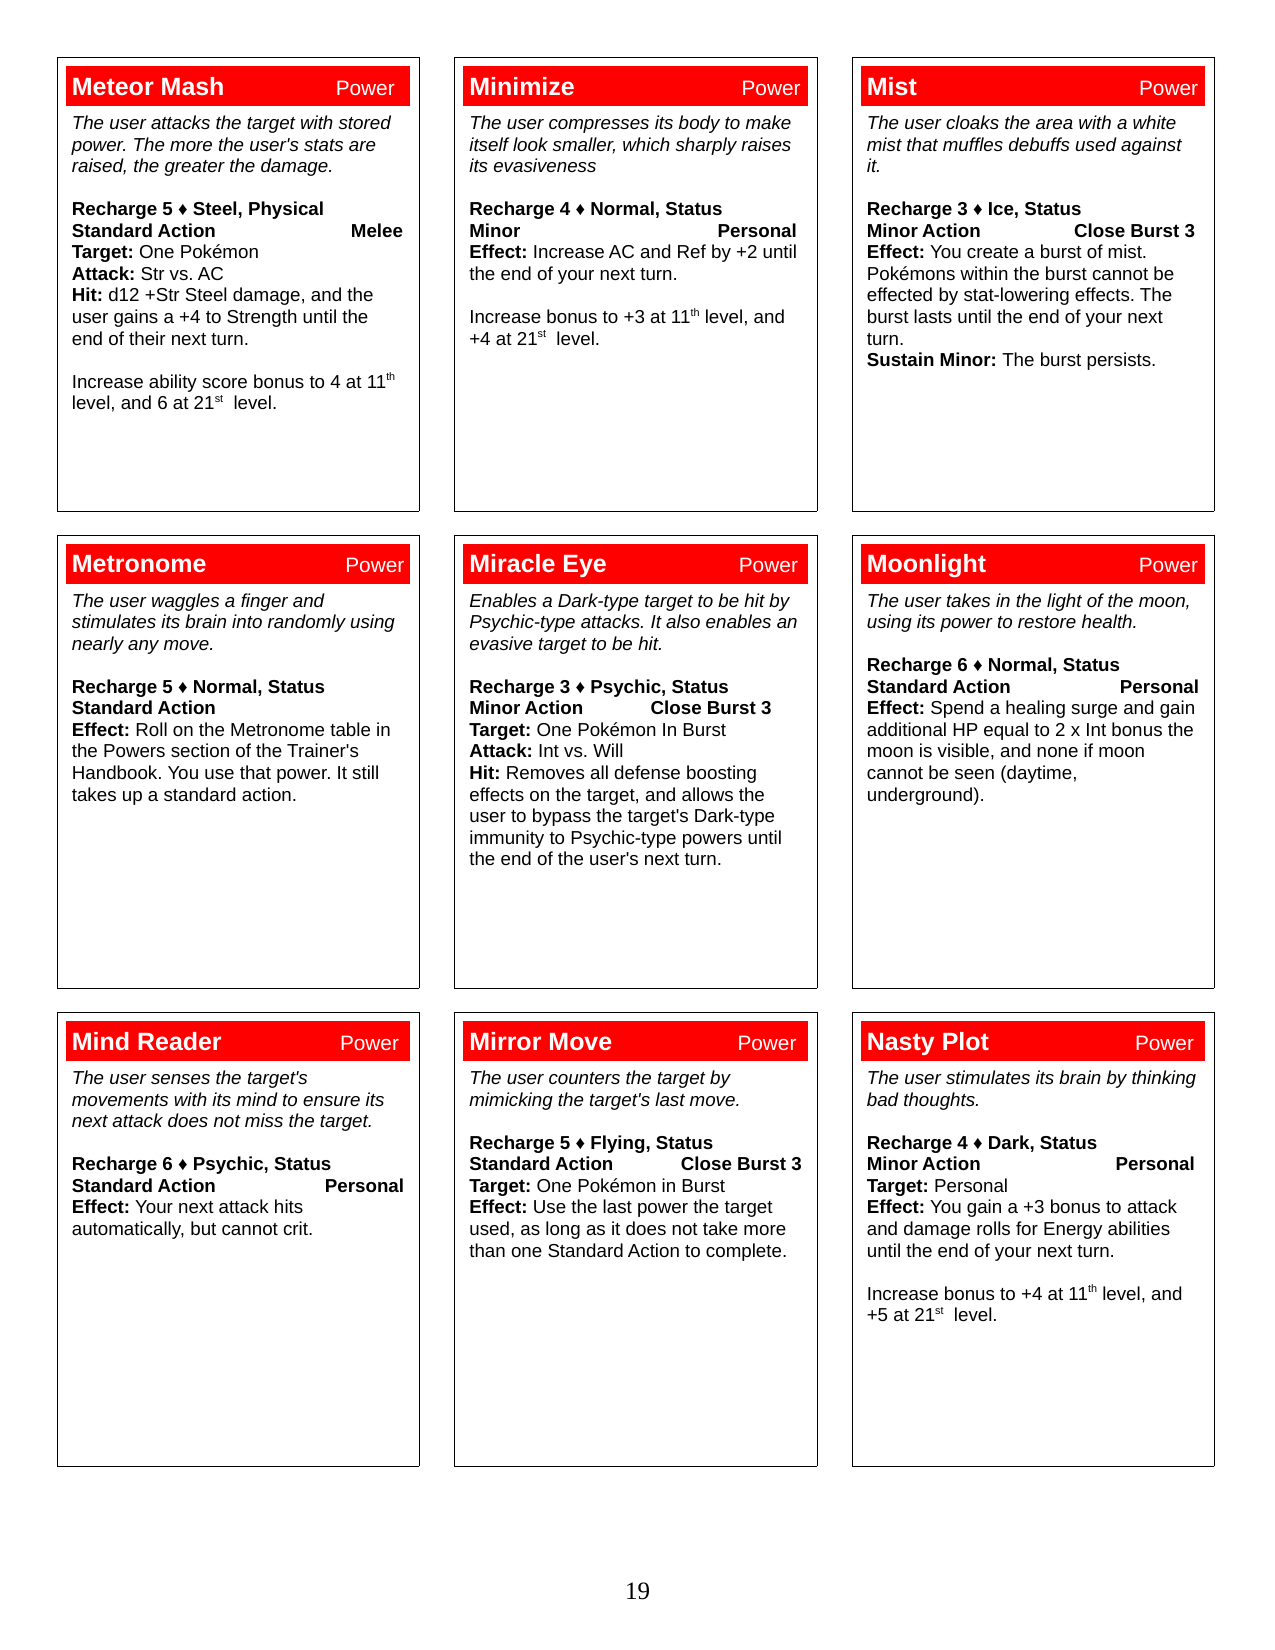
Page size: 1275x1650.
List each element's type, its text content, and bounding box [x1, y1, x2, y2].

table_header Moonlight Power [861, 544, 1205, 584]
table_header Nasty Plot Power [861, 1021, 1205, 1061]
table_header Mist Power [861, 66, 1205, 106]
table_header Minimize Power [463, 66, 808, 106]
table_header Miracle Eye Power [463, 544, 808, 584]
table_header Metronome Power [66, 544, 410, 584]
table_header Mind Reader Power [66, 1021, 410, 1061]
table_cell The user senses the target's movements with its mind to ensure its next attack does not miss the target. Recharge 6 ♦ Psychic, Status Standard Action Personal Effect: Your next attack hits automatically, but cannot crit. [66, 1061, 410, 1245]
table_cell The user cloaks the area with a white mist that muffles debuffs used against it. Recharge 3 ♦ Ice, Status Minor Action Close Burst 3 Effect: You create a burst of mist. Pokémons within the burst cannot be effected by stat-lowering effects. The burst lasts until the end of your next turn. Sustain Minor: The burst persists. [861, 106, 1205, 376]
table_cell The user attacks the target with stored power. The more the user's stats are raised, the greater the damage. Recharge 5 ♦ Steel, Physical Standard Action Melee Target: One Pokémon Attack: Str vs. AC Hit: d12 +Str Steel damage, and the user gains a +4 to Strength until the end of their next turn. Increase ability score bonus to 4 at 11th level, and 6 at 21st level. [66, 106, 410, 419]
table_cell The user takes in the light of the moon, using its power to restore health. Recharge 6 ♦ Normal, Status Standard Action Personal Effect: Spend a healing surge and gain additional HP equal to 2 x Int bonus the moon is visible, and none if moon cannot be seen (daytime, underground). [861, 584, 1205, 811]
table_cell Enables a Dark-type target to be hit by Psychic-type attacks. It also enables an evasive target to be hit. Recharge 3 ♦ Psychic, Status Minor Action Close Burst 3 Target: One Pokémon In Burst Attack: Int vs. Will Hit: Removes all defense boosting effects on the target, and allows the user to bypass the target's Dark-type immunity to Psychic-type powers until the end of the user's next turn. [463, 584, 808, 875]
table_cell The user waggles a finger and stimulates its brain into randomly using nearly any move. Recharge 5 ♦ Normal, Status Standard Action Effect: Roll on the Metronome table in the Powers section of the Trainer's Handbook. You use that power. It still takes up a standard action. [66, 584, 410, 811]
table_cell The user counters the target by mimicking the target's last move. Recharge 5 ♦ Flying, Status Standard Action Close Burst 3 Target: One Pokémon in Burst Effect: Use the last power the target used, as long as it does not take more than one Standard Action to complete. [463, 1061, 808, 1267]
table_header Mirror Move Power [463, 1021, 808, 1061]
table_header Meteor Mash Power [66, 66, 410, 106]
table_cell The user compresses its body to make itself look smaller, which sharply raises its evasiveness Recharge 4 ♦ Normal, Status Minor Personal Effect: Increase AC and Ref by +2 until the end of your next turn. Increase bonus to +3 at 11th level, and +4 at 21st level. [463, 106, 808, 355]
table_cell The user stimulates its brain by thinking bad thoughts. Recharge 4 ♦ Dark, Status Minor Action Personal Target: Personal Effect: You gain a +3 bonus to attack and damage rolls for Energy abilities until the end of your next turn. Increase bonus to +4 at 11th level, and +5 at 21st level. [861, 1061, 1205, 1331]
